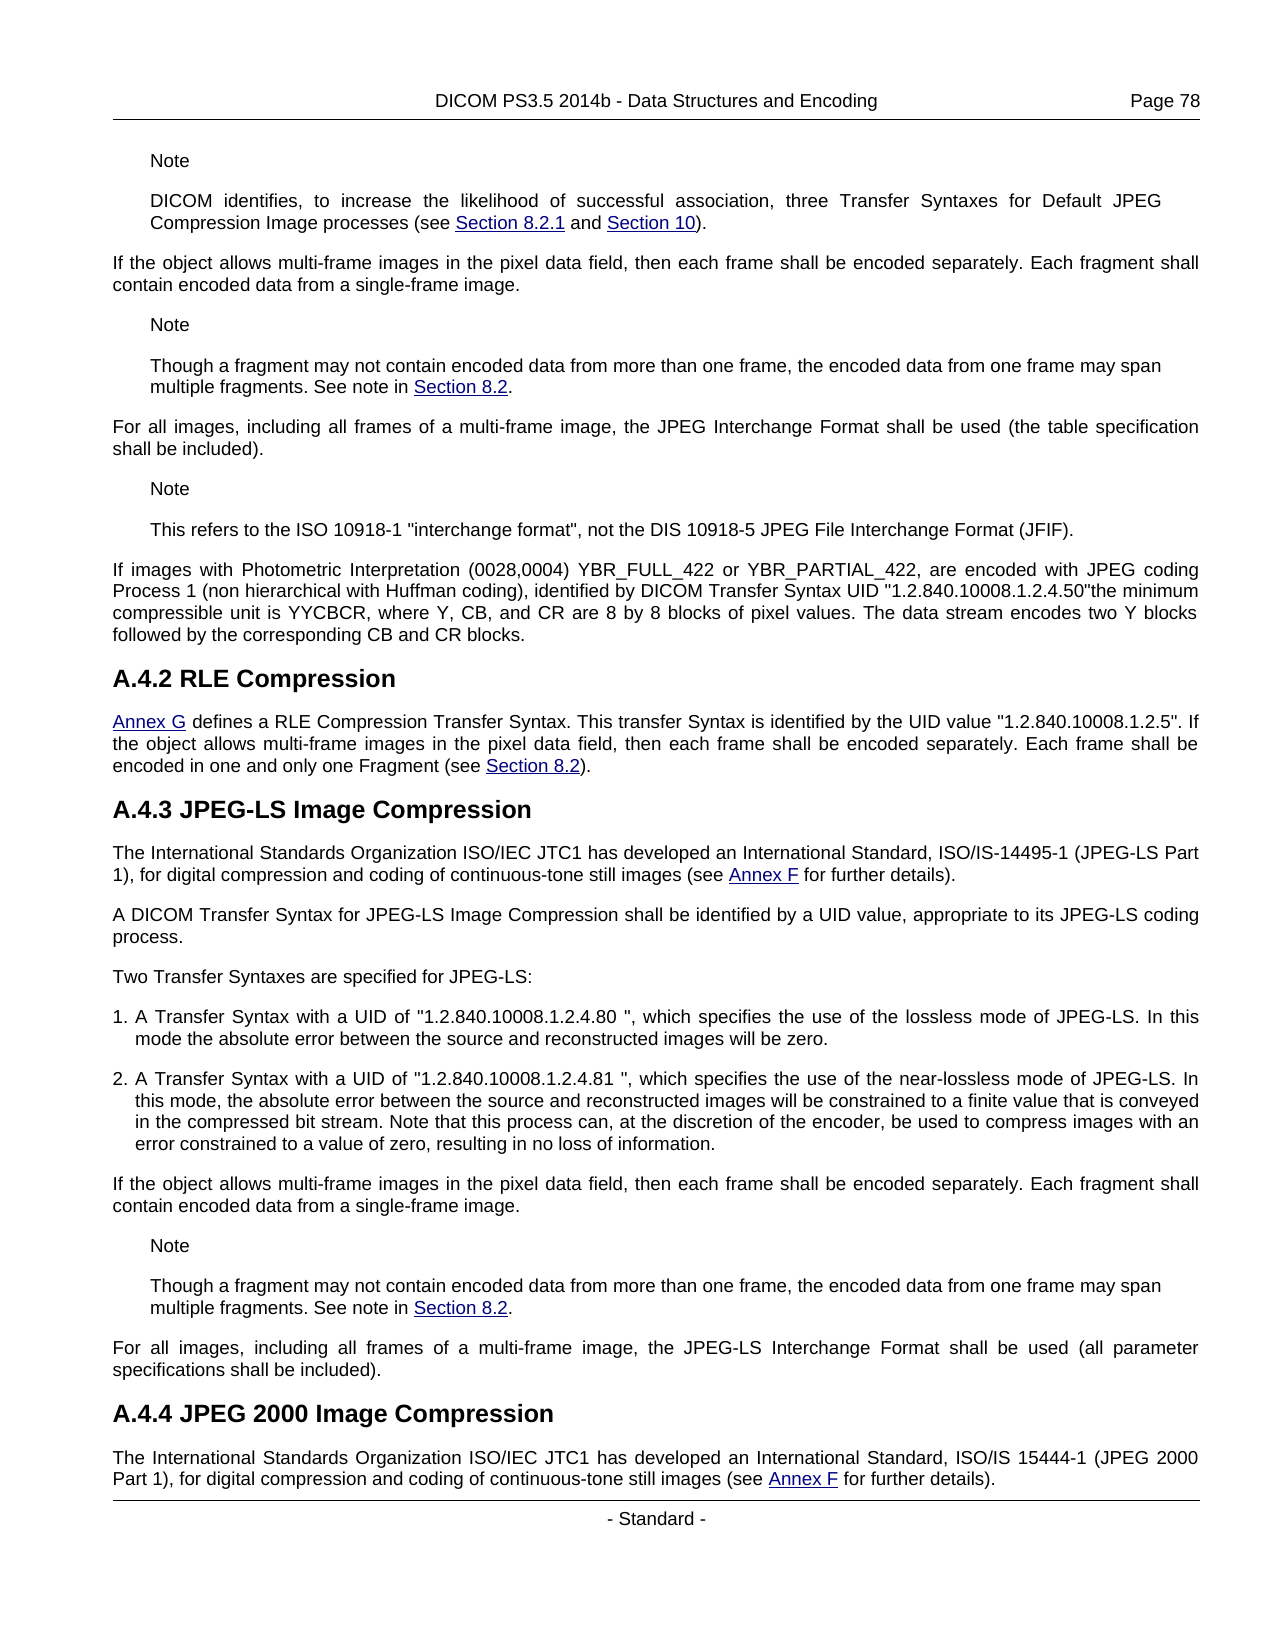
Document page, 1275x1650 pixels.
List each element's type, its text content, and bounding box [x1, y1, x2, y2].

list A Transfer Syntax with a UID of "1.2.840.10008.1.2.4.80 ", which specifies the use of the lossless mode of JPEG-LS. In this mode the absolute error between the source and reconstructed images will be zero. [112, 1006, 1200, 1049]
text A.4.3 JPEG-LS Image Compression [112, 795, 1200, 823]
text A DICOM Transfer Syntax for JPEG-LS Image Compression shall be identified by a UID value, appropriate to its JPEG-LS coding process. [112, 904, 1200, 947]
text Note [150, 1235, 1162, 1257]
text Two Transfer Syntaxes are specified for JPEG-LS: [112, 966, 1200, 987]
text The International Standards Organization ISO/IEC JTC1 has developed an International Standard, ISO/IS 15444-1 (JPEG 2000 Part 1), for digital compression and coding of continuous-tone still images (see Annex F for further details). [112, 1447, 1200, 1490]
text Note [150, 314, 1162, 336]
text Note [150, 478, 1162, 500]
text If the object allows multi-frame images in the pixel data field, then each frame shall be encoded separately. Each fragment shall contain encoded data from a single-frame image. [112, 1173, 1200, 1216]
text Note [150, 150, 1162, 172]
text A.4.2 RLE Compression [112, 664, 1200, 692]
text A.4.4 JPEG 2000 Image Compression [112, 1399, 1200, 1428]
text DICOM identifies, to increase the likelihood of successful association, three Transfer Syntaxes for Default JPEG Compression Image processes (see Section 8.2.1 and Section 10). [150, 190, 1162, 233]
list A Transfer Syntax with a UID of "1.2.840.10008.1.2.4.81 ", which specifies the use of the near-lossless mode of JPEG-LS. In this mode, the absolute error between the source and reconstructed images will be constrained to a finite value that is conveyed in the compressed bit stream. Note that this process can, at the discretion of the encoder, be used to compress images with an error constrained to a value of zero, resulting in no loss of information. [112, 1068, 1200, 1154]
text If the object allows multi-frame images in the pixel data field, then each frame shall be encoded separately. Each fragment shall contain encoded data from a single-frame image. [112, 252, 1200, 295]
text Though a fragment may not contain encoded data from more than one frame, the encoded data from one frame may span multiple fragments. See note in Section 8.2. [150, 1275, 1162, 1318]
text Though a fragment may not contain encoded data from more than one frame, the encoded data from one frame may span multiple fragments. See note in Section 8.2. [150, 354, 1162, 397]
text The International Standards Organization ISO/IEC JTC1 has developed an International Standard, ISO/IS-14495-1 (JPEG-LS Part 1), for digital compression and coding of continuous-tone still images (see Annex F for further details). [112, 842, 1200, 885]
text If images with Photometric Interpretation (0028,0004) YBR_FULL_422 or YBR_PARTIAL_422, are encoded with JPEG coding Process 1 (non hierarchical with Huffman coding), identified by DICOM Transfer Syntax UID "1.2.840.10008.1.2.4.50"the minimum compressible unit is YYCBCR, where Y, CB, and CR are 8 by 8 blocks of pixel values. The data stream encodes two Y blocks followed by the corresponding CB and CR blocks. [112, 559, 1200, 645]
text Annex G defines a RLE Compression Transfer Syntax. This transfer Syntax is identified by the UID value "1.2.840.10008.1.2.5". If the object allows multi-frame images in the pixel data field, then each frame shall be encoded separately. Each frame shall be encoded in one and only one Fragment (see Section 8.2). [112, 711, 1200, 776]
text This refers to the ISO 10918-1 "interchange format", not the DIS 10918-5 JPEG File Interchange Format (JFIF). [150, 518, 1162, 540]
text For all images, including all frames of a multi-frame image, the JPEG-LS Interchange Format shall be used (all parameter specifications shall be included). [112, 1337, 1200, 1380]
text For all images, including all frames of a multi-frame image, the JPEG Interchange Format shall be used (the table specification shall be included). [112, 416, 1200, 459]
